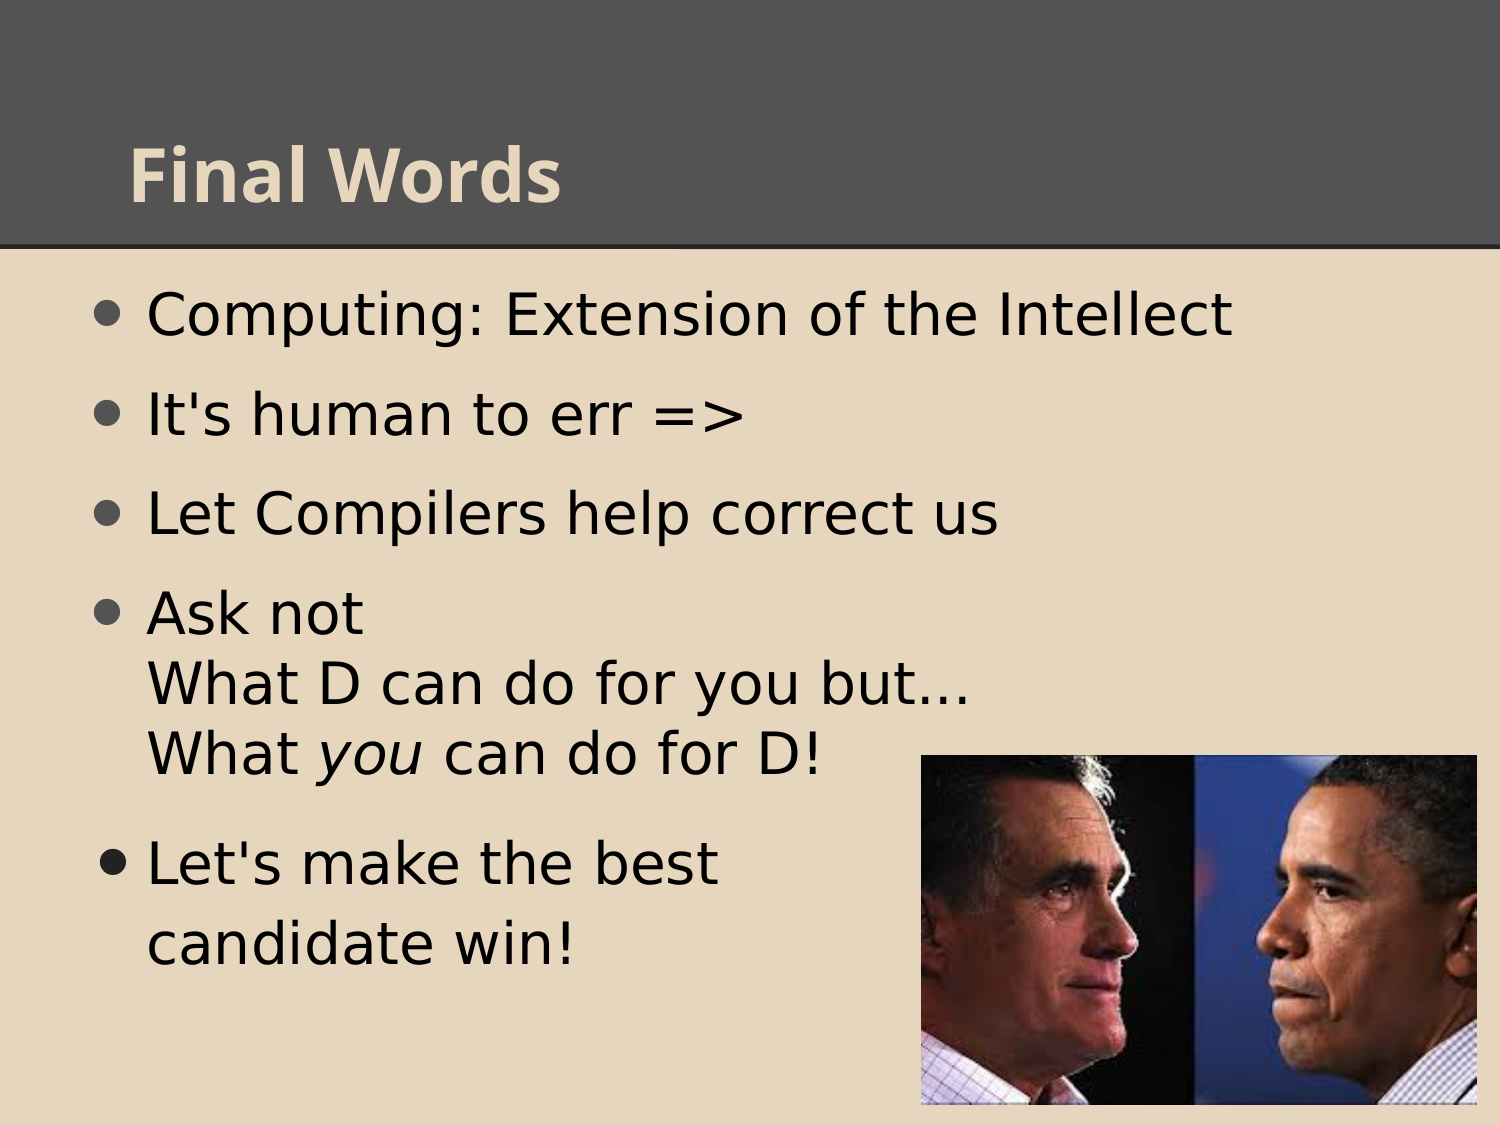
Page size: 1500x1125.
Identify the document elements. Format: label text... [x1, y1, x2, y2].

title Final Words [75, 45, 1425, 233]
picture [921, 755, 1477, 1106]
list Computing: Extension of the Intellect It's human to err => Let Compilers help correct us Ask not What D can do for you but... What you can do for D! Let's make the best candidate win! [75, 262, 1425, 1078]
